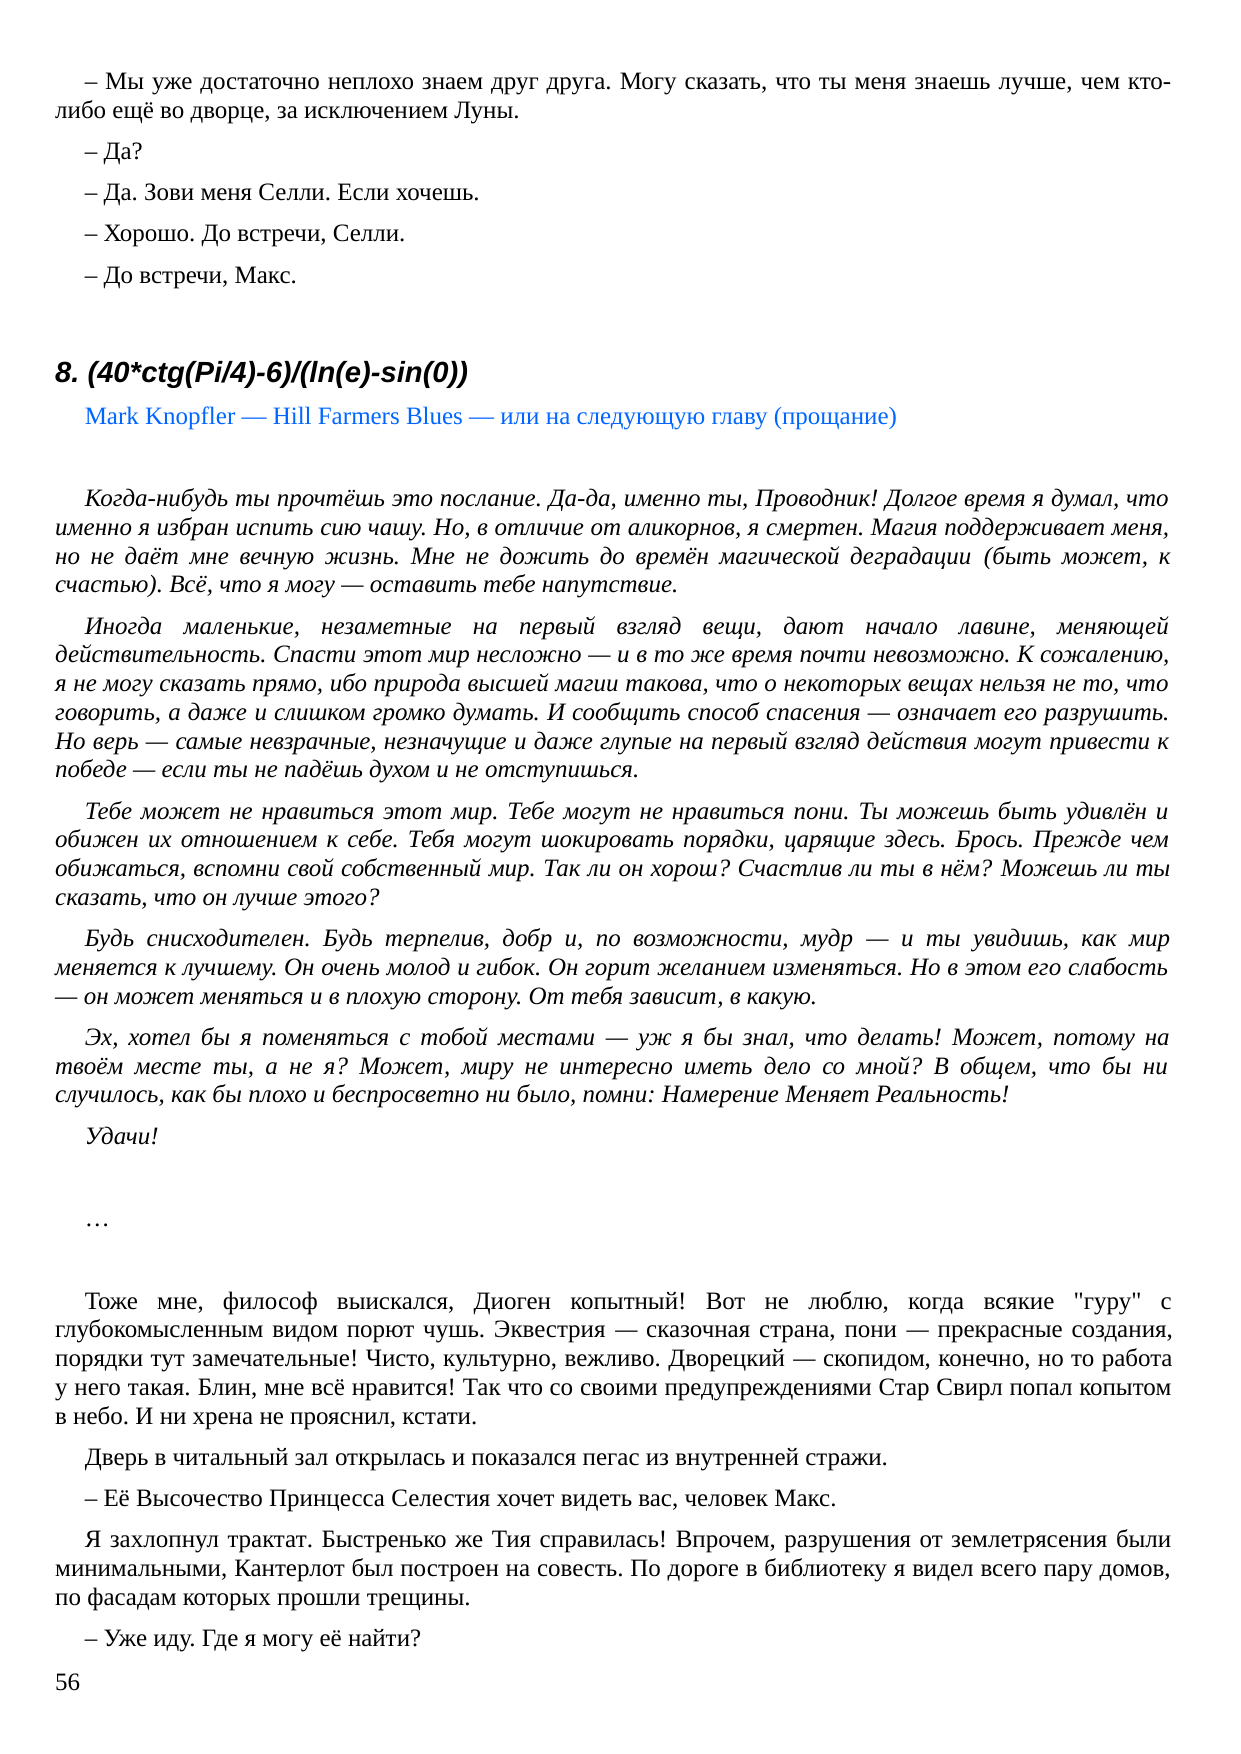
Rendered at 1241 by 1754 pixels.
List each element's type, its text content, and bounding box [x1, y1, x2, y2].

text Тебе может не нравиться этот мир. Тебе могут не нравиться пони. Ты можешь быть удивлён и обижен их отношением к себе. Тебя могут шокировать порядки, царящие здесь. Брось. Прежде чем обижаться, вспомни свой собственный мир. Так ли он хорош? Счастлив ли ты в нём? Можешь ли ты сказать, что он лучше этого? [55, 796, 1173, 911]
text – Уже иду. Где я могу её найти? [55, 1623, 1173, 1652]
text Тоже мне, философ выискался, Диоген копытный! Вот не люблю, когда всякие "гуру" с глубокомысленным видом порют чушь. Эквестрия — сказочная страна, пони — прекрасные создания, порядки тут замечательные! Чисто, культурно, вежливо. Дворецкий — скопидом, конечно, но то работа у него такая. Блин, мне всё нравится! Так что со своими предупреждениями Стар Свирл попал копытом в небо. И ни хрена не прояснил, кстати. [55, 1286, 1173, 1429]
text Удачи! [55, 1121, 1173, 1149]
text Дверь в читальный зал открылась и показался пегас из внутренней стражи. [55, 1442, 1173, 1471]
text Я захлопнул трактат. Быстренько же Тия справилась! Впрочем, разрушения от землетрясения были минимальными, Кантерлот был построен на совесть. По дороге в библиотеку я видел всего пару домов, по фасадам которых прошли трещины. [55, 1524, 1173, 1611]
text Иногда маленькие, незаметные на первый взгляд вещи, дают начало лавине, меняющей действительность. Спасти этот мир несложно — и в то же время почти невозможно. К сожалению, я не могу сказать прямо, ибо природа высшей магии такова, что о некоторых вещах нельзя не то, что говорить, а даже и слишком громко думать. И сообщить способ спасения — означает его разрушить. Но верь — самые невзрачные, незначущие и даже глупые на первый взгляд действия могут привести к победе — если ты не падёшь духом и не отступишься. [55, 611, 1173, 783]
text Эх, хотел бы я поменяться с тобой местами — уж я бы знал, что делать! Может, потому на твоём месте ты, а не я? Может, миру не интересно иметь дело со мной? В общем, что бы ни случилось, как бы плохо и беспросветно ни было, помни: Намерение Меняет Реальность! [55, 1022, 1173, 1108]
text Когда-нибудь ты прочтёшь это послание. Да-да, именно ты, Проводник! Долгое время я думал, что именно я избран испить сию чашу. Но, в отличие от аликорнов, я смертен. Магия поддерживает меня, но не даёт мне вечную жизнь. Мне не дожить до времён магической деградации (быть может, к счастью). Всё, что я могу — оставить тебе напутствие. [55, 483, 1173, 598]
text … [55, 1203, 1173, 1232]
text Будь снисходителен. Будь терпелив, добр и, по возможности, мудр — и ты увидишь, как мир меняется к лучшему. Он очень молод и гибок. Он горит желанием изменяться. Но в этом его слабость — он может меняться и в плохую сторону. От тебя зависит, в какую. [55, 923, 1173, 1009]
text – Да. Зови меня Селли. Если хочешь. [55, 177, 1173, 206]
text – Хорошо. До встречи, Селли. [55, 218, 1173, 247]
text Mark Knopfler — Hill Farmers Blues — или на следующую главу (прощание) [55, 401, 1173, 429]
text – Её Высочество Принцесса Селестия хочет видеть вас, человек Макс. [55, 1483, 1173, 1512]
text – Да? [55, 136, 1173, 165]
text – До встречи, Макс. [55, 260, 1173, 288]
subtitle 8. (40*ctg(Pi/4)-6)/(ln(e)-sin(0)) [55, 355, 1173, 388]
text – Мы уже достаточно неплохо знаем друг друга. Могу сказать, что ты меня знаешь лучше, чем кто-либо ещё во дворце, за исключением Луны. [55, 66, 1173, 123]
